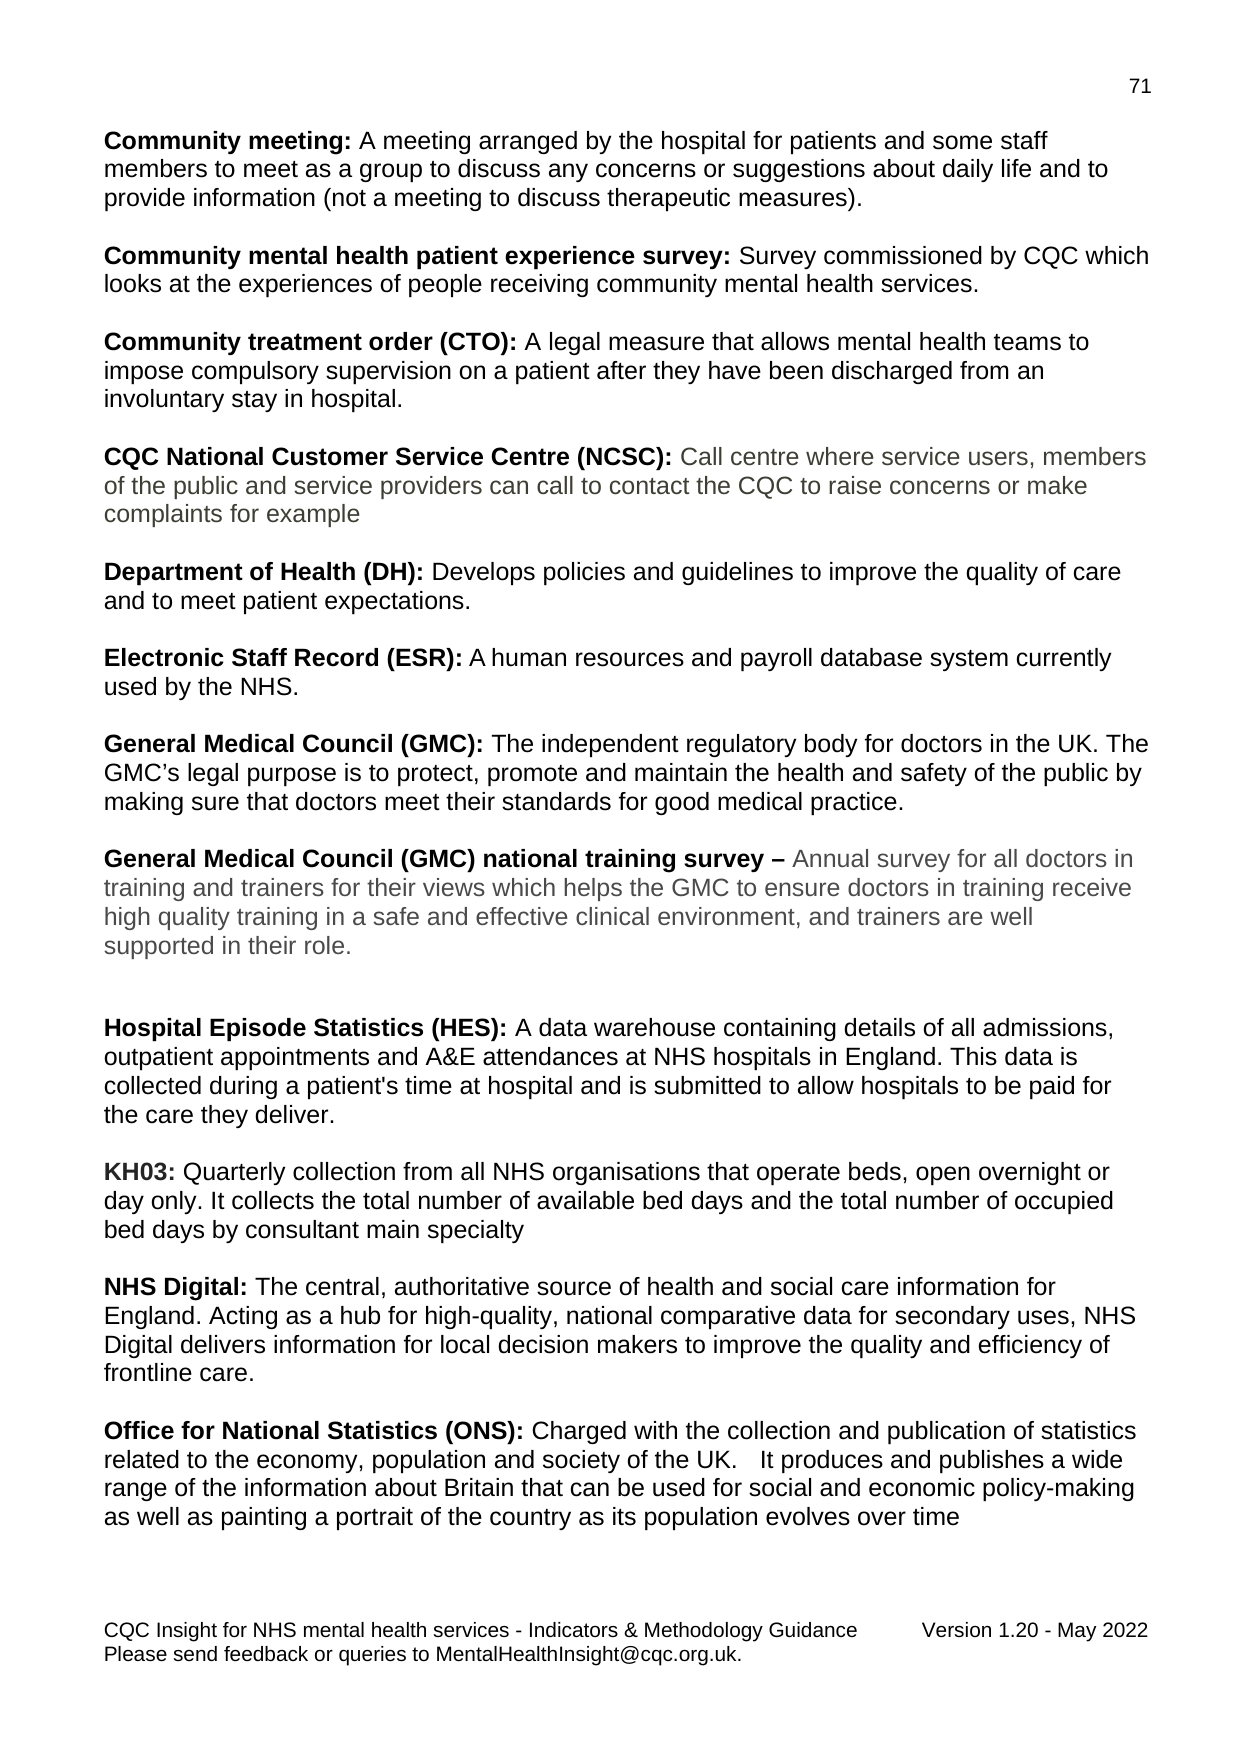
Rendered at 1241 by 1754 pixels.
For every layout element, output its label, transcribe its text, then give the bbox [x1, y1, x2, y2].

text General Medical Council (GMC): The independent regulatory body for doctors in the UK. The GMC’s legal purpose is to protect, promote and maintain the health and safety of the public by making sure that doctors meet their standards for good medical practice. [103, 729, 1152, 816]
text Community meeting: A meeting arranged by the hospital for patients and some staff members to meet as a group to discuss any concerns or suggestions about daily life and to provide information (not a meeting to discuss therapeutic measures). [103, 126, 1152, 212]
text General Medical Council (GMC) national training survey – Annual survey for all doctors in training and trainers for their views which helps the GMC to ensure doctors in training receive high quality training in a safe and effective clinical environment, and trainers are well supported in their role. [103, 844, 1152, 959]
text CQC National Customer Service Centre (NCSC): Call centre where service users, members of the public and service providers can call to contact the CQC to raise concerns or make complaints for example [103, 442, 1152, 528]
text Community mental health patient experience survey: Survey commissioned by CQC which looks at the experiences of people receiving community mental health services. [103, 241, 1152, 298]
text KH03: Quarterly collection from all NHS organisations that operate beds, open overnight or day only. It collects the total number of available bed days and the total number of occupied bed days by consultant main specialty [103, 1157, 1152, 1243]
text Department of Health (DH): Develops policies and guidelines to improve the quality of care and to meet patient expectations. [103, 557, 1152, 614]
text Office for National Statistics (ONS): Charged with the collection and publication of statistics related to the economy, population and society of the UK. It produces and publishes a wide range of the information about Britain that can be used for social and economic policy-making as well as painting a portrait of the country as its population evolves over time [103, 1416, 1152, 1531]
text Community treatment order (CTO): A legal measure that allows mental health teams to impose compulsory supervision on a patient after they have been discharged from an involuntary stay in hospital. [103, 327, 1152, 413]
text Hospital Episode Statistics (HES): A data warehouse containing details of all admissions, outpatient appointments and A&E attendances at NHS hospitals in England. This data is collected during a patient's time at hospital and is submitted to allow hospitals to be paid for the care they deliver. [103, 1013, 1152, 1128]
text NHS Digital: The central, authoritative source of health and social care information for England. Acting as a hub for high-quality, national comparative data for secondary uses, NHS Digital delivers information for local decision makers to improve the quality and efficiency of frontline care. [103, 1272, 1152, 1387]
text Electronic Staff Record (ESR): A human resources and payroll database system currently used by the NHS. [103, 643, 1152, 701]
